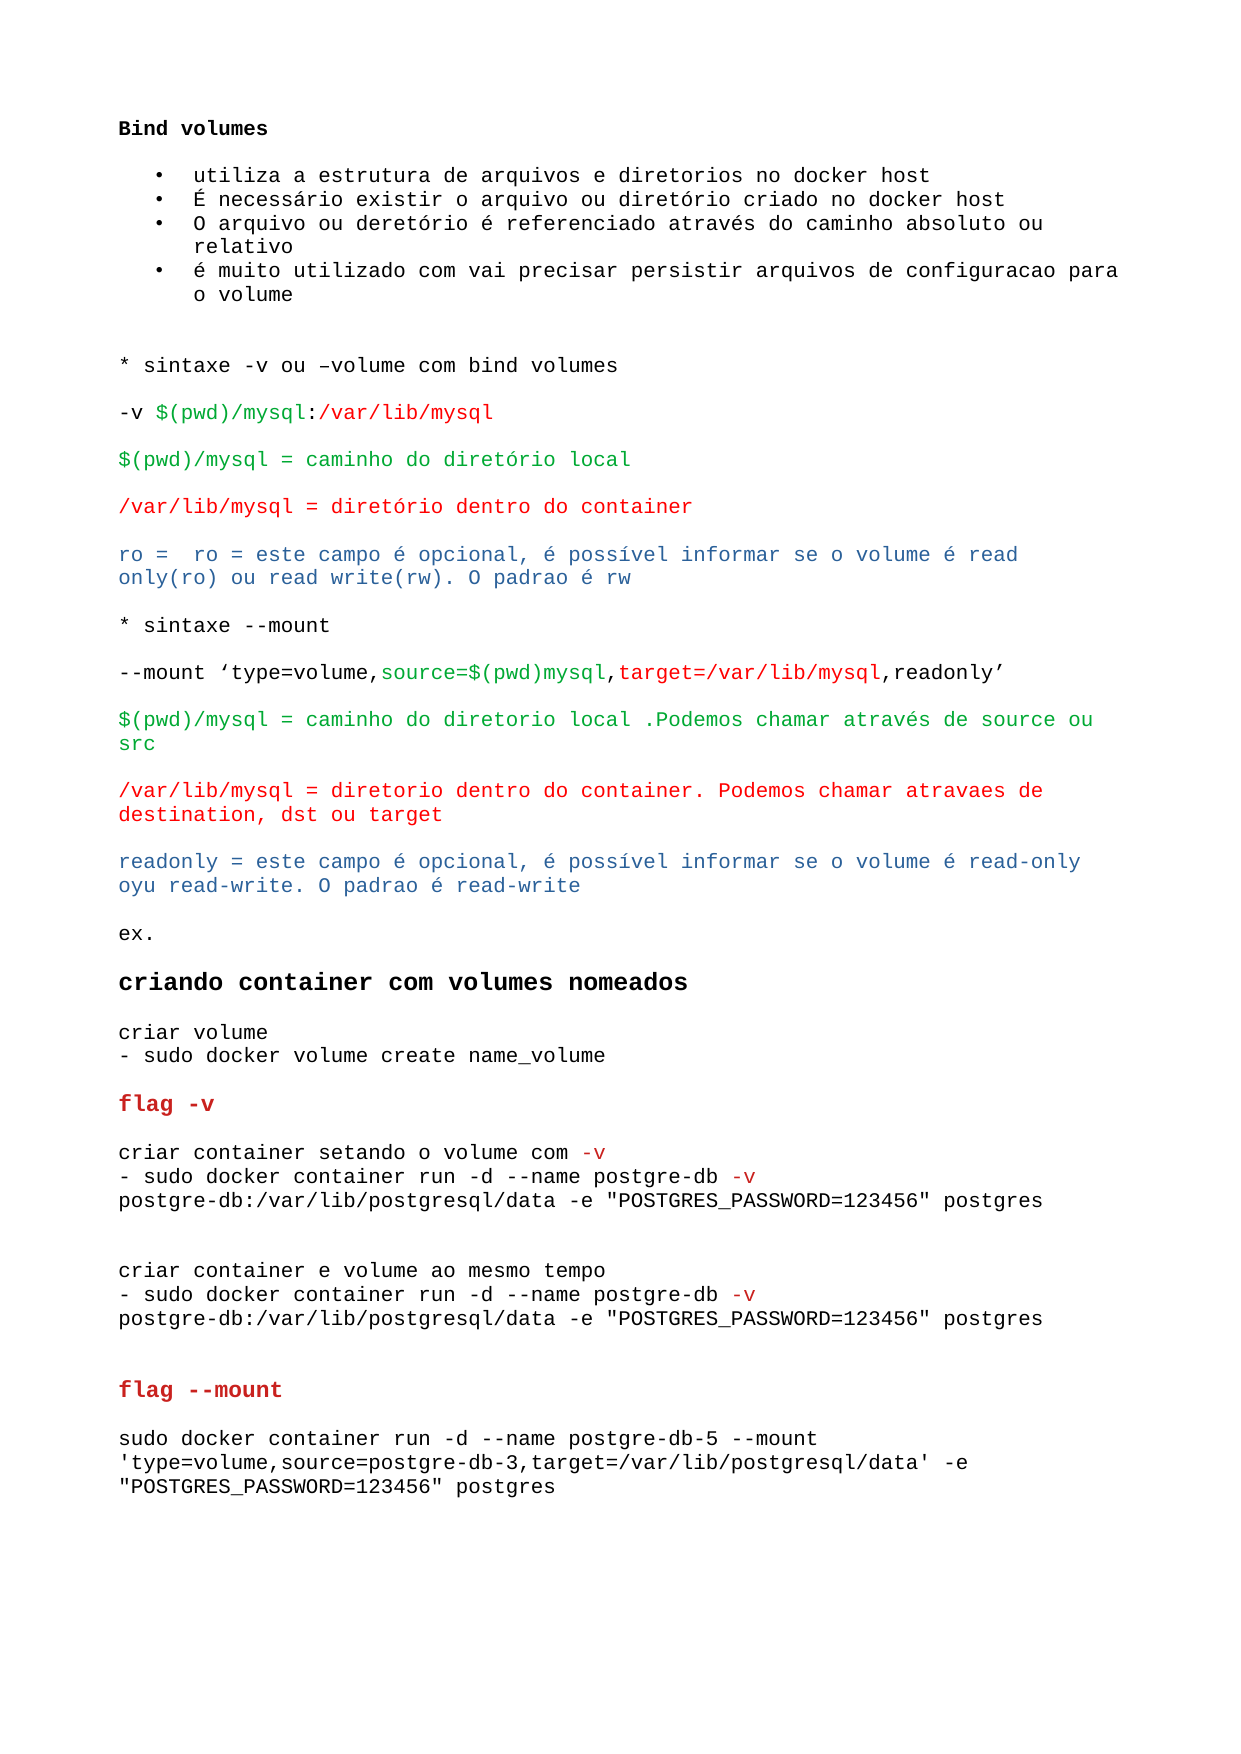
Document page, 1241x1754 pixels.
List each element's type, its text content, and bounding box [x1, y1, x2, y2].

text readonly = este campo é opcional, é possível informar se o volume é read-only oyu read-write. O padrao é read-write [118, 851, 1122, 898]
text criar container setando o volume com -v [118, 1142, 1122, 1166]
text - sudo docker container run -d --name postgre-db -v postgre-db:/var/lib/postgresql/data -e "POSTGRES_PASSWORD=123456" postgres [118, 1166, 1122, 1213]
text ro = ro = este campo é opcional, é possível informar se o volume é read only(ro) ou read write(rw). O padrao é rw [118, 544, 1122, 591]
text $(pwd)/mysql = caminho do diretorio local .Podemos chamar através de source ou src [118, 709, 1122, 757]
text ex. [118, 922, 1122, 946]
text * sintaxe -v ou –volume com bind volumes [118, 354, 1122, 378]
text - sudo docker container run -d --name postgre-db -v postgre-db:/var/lib/postgresql/data -e "POSTGRES_PASSWORD=123456" postgres [118, 1284, 1122, 1331]
text Bind volumes [118, 118, 1122, 142]
text --mount ‘type=volume,source=$(pwd)mysql,target=/var/lib/mysql,readonly’ [118, 662, 1122, 686]
text - sudo docker volume create name_volume [118, 1045, 1122, 1069]
text /var/lib/mysql = diretorio dentro do container. Podemos chamar atravaes de destination, dst ou target [118, 780, 1122, 827]
text $(pwd)/mysql = caminho do diretório local [118, 449, 1122, 473]
text -v $(pwd)/mysql:/var/lib/mysql [118, 402, 1122, 426]
list é muito utilizado com vai precisar persistir arquivos de configuracao para o volume [156, 260, 1122, 307]
text /var/lib/mysql = diretório dentro do container [118, 496, 1122, 520]
text * sintaxe --mount [118, 615, 1122, 638]
text flag -v [118, 1093, 1122, 1119]
text sudo docker container run -d --name postgre-db-5 --mount 'type=volume,source=postgre-db-3,target=/var/lib/postgresql/data' -e "POSTGRES_PASSWORD=123456" postgres [118, 1428, 1122, 1499]
text criando container com volumes nomeados [118, 970, 1122, 998]
list O arquivo ou deretório é referenciado através do caminho absoluto ou relativo [156, 213, 1122, 260]
text criar container e volume ao mesmo tempo [118, 1261, 1122, 1284]
text flag --mount [118, 1379, 1122, 1405]
list utiliza a estrutura de arquivos e diretorios no docker host [156, 165, 1122, 189]
text criar volume [118, 1022, 1122, 1045]
list É necessário existir o arquivo ou diretório criado no docker host [156, 189, 1122, 213]
